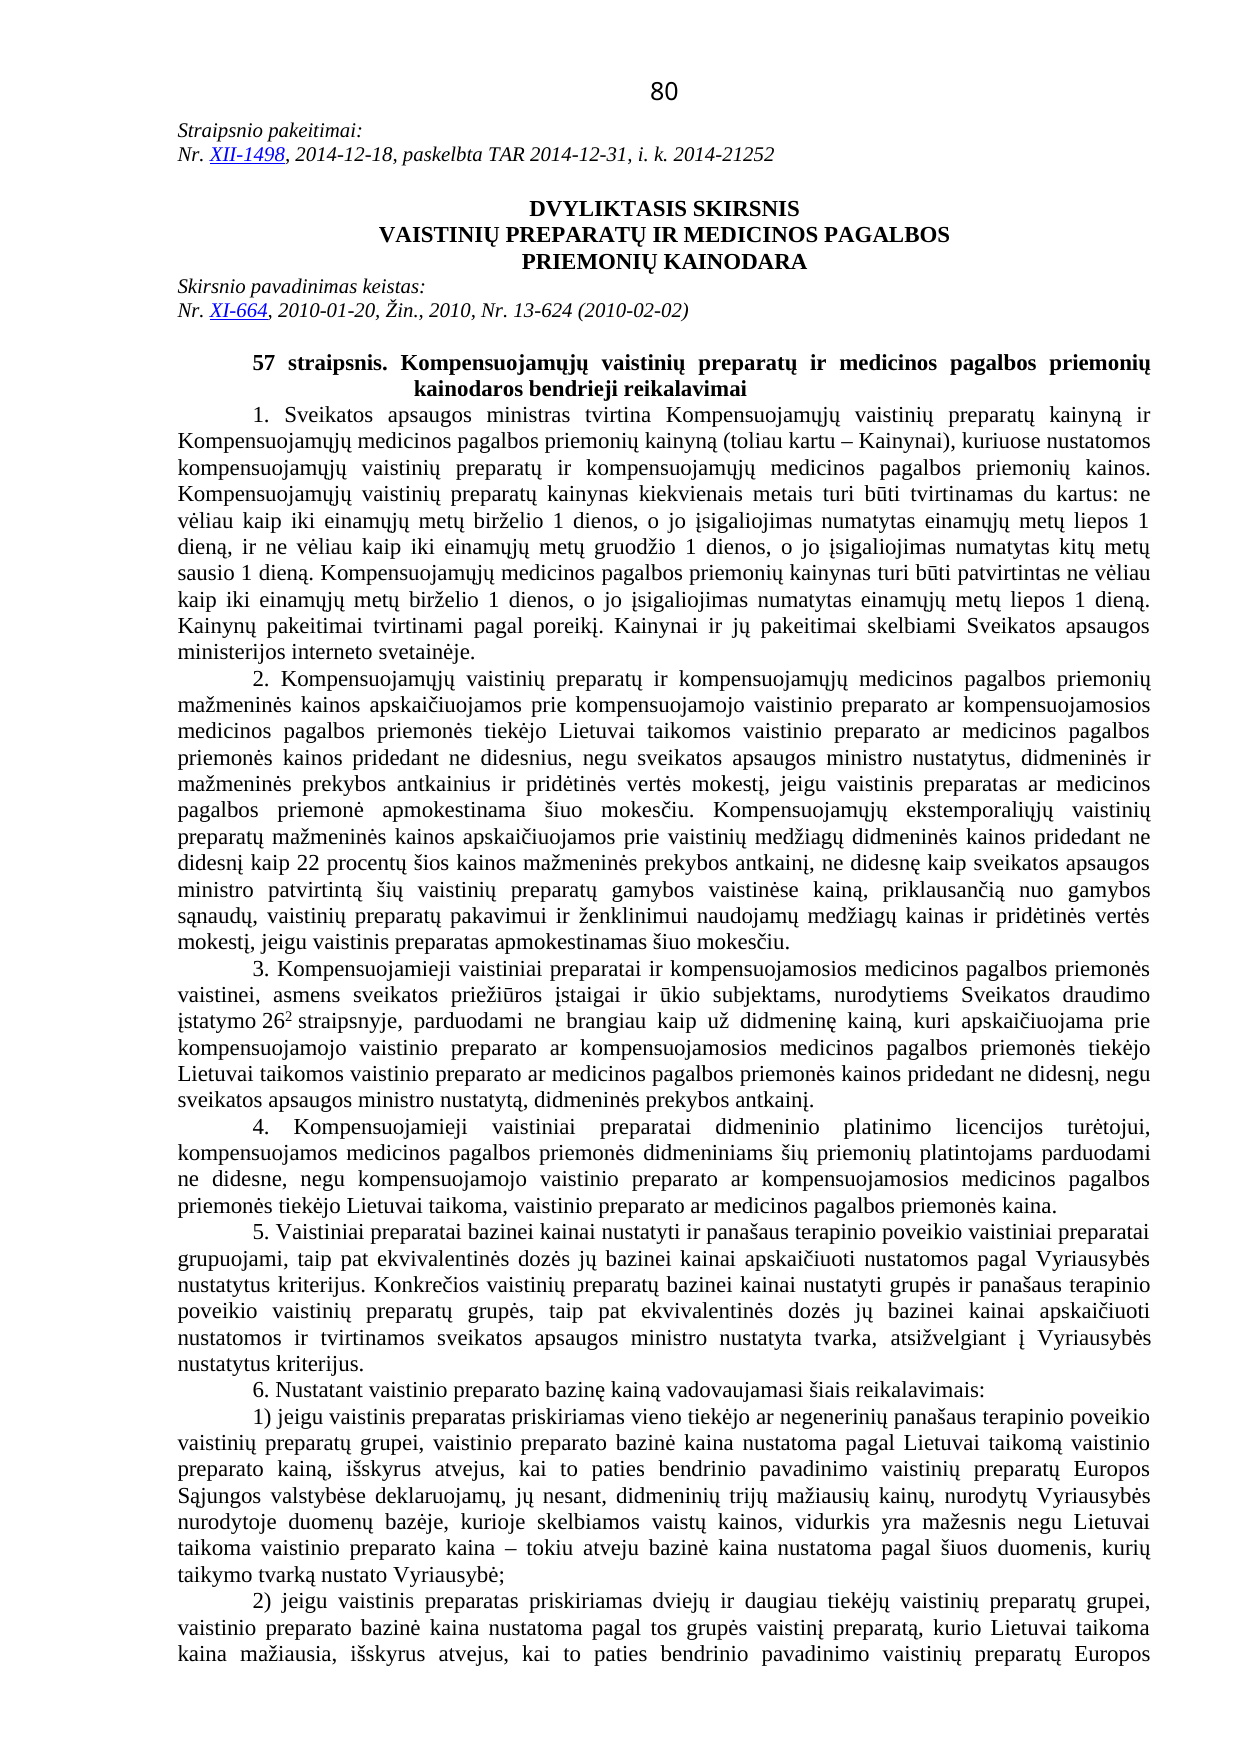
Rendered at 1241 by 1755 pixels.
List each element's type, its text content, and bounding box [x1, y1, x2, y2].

text 57 straipsnis. Kompensuojamųjų vaistinių preparatų ir medicinos pagalbos priemonių kainodaros bendrieji reikalavimai [252, 348, 1152, 401]
text Straipsnio pakeitimai: [177, 118, 1152, 142]
text 4. Kompensuojamieji vaistiniai preparatai didmeninio platinimo licencijos turėtojui, kompensuojamos medicinos pagalbos priemonės didmeniniams šių priemonių platintojams parduodami ne didesne, negu kompensuojamojo vaistinio preparato ar kompensuojamosios medicinos pagalbos priemonės tiekėjo Lietuvai taikoma, vaistinio preparato ar medicinos pagalbos priemonės kaina. [177, 1113, 1152, 1218]
text 1) jeigu vaistinis preparatas priskiriamas vieno tiekėjo ar negenerinių panašaus terapinio poveikio vaistinių preparatų grupei, vaistinio preparato bazinė kaina nustatoma pagal Lietuvai taikomą vaistinio preparato kainą, išskyrus atvejus, kai to paties bendrinio pavadinimo vaistinių preparatų Europos Sąjungos valstybėse deklaruojamų, jų nesant, didmeninių trijų mažiausių kainų, nurodytų Vyriausybės nurodytoje duomenų bazėje, kurioje skelbiamos vaistų kainos, vidurkis yra mažesnis negu Lietuvai taikoma vaistinio preparato kaina – tokiu atveju bazinė kaina nustatoma pagal šiuos duomenis, kurių taikymo tvarką nustato Vyriausybė; [177, 1403, 1152, 1587]
text PRIEMONIŲ KAINODARA [177, 248, 1152, 274]
text 6. Nustatant vaistinio preparato bazinę kainą vadovaujamasi šiais reikalavimais: [177, 1376, 1152, 1403]
subtitle VAISTINIŲ PREPARATŲ IR MEDICINOS PAGALBOS [177, 221, 1152, 248]
text Nr. XI-664, 2010-01-20, Žin., 2010, Nr. 13-624 (2010-02-02) [177, 298, 1152, 322]
subtitle DVYLIKTASIS SKIRSNIS [177, 195, 1152, 221]
text Skirsnio pavadinimas keistas: [177, 274, 1152, 298]
text 2. Kompensuojamųjų vaistinių preparatų ir kompensuojamųjų medicinos pagalbos priemonių mažmeninės kainos apskaičiuojamos prie kompensuojamojo vaistinio preparato ar kompensuojamosios medicinos pagalbos priemonės tiekėjo Lietuvai taikomos vaistinio preparato ar medicinos pagalbos priemonės kainos pridedant ne didesnius, negu sveikatos apsaugos ministro nustatytus, didmeninės ir mažmeninės prekybos antkainius ir pridėtinės vertės mokestį, jeigu vaistinis preparatas ar medicinos pagalbos priemonė apmokestinama šiuo mokesčiu. Kompensuojamųjų ekstemporaliųjų vaistinių preparatų mažmeninės kainos apskaičiuojamos prie vaistinių medžiagų didmeninės kainos pridedant ne didesnį kaip 22 procentų šios kainos mažmeninės prekybos antkainį, ne didesnę kaip sveikatos apsaugos ministro patvirtintą šių vaistinių preparatų gamybos vaistinėse kainą, priklausančią nuo gamybos sąnaudų, vaistinių preparatų pakavimui ir ženklinimui naudojamų medžiagų kainas ir pridėtinės vertės mokestį, jeigu vaistinis preparatas apmokestinamas šiuo mokesčiu. [177, 665, 1152, 955]
text 2) jeigu vaistinis preparatas priskiriamas dviejų ir daugiau tiekėjų vaistinių preparatų grupei, vaistinio preparato bazinė kaina nustatoma pagal tos grupės vaistinį preparatą, kurio Lietuvai taikoma kaina mažiausia, išskyrus atvejus, kai to paties bendrinio pavadinimo vaistinių preparatų Europos [177, 1587, 1152, 1666]
text 1. Sveikatos apsaugos ministras tvirtina Kompensuojamųjų vaistinių preparatų kainyną ir Kompensuojamųjų medicinos pagalbos priemonių kainyną (toliau kartu – Kainynai), kuriuose nustatomos kompensuojamųjų vaistinių preparatų ir kompensuojamųjų medicinos pagalbos priemonių kainos. Kompensuojamųjų vaistinių preparatų kainynas kiekvienais metais turi būti tvirtinamas du kartus: ne vėliau kaip iki einamųjų metų birželio 1 dienos, o jo įsigaliojimas numatytas einamųjų metų liepos 1 dieną, ir ne vėliau kaip iki einamųjų metų gruodžio 1 dienos, o jo įsigaliojimas numatytas kitų metų sausio 1 dieną. Kompensuojamųjų medicinos pagalbos priemonių kainynas turi būti patvirtintas ne vėliau kaip iki einamųjų metų birželio 1 dienos, o jo įsigaliojimas numatytas einamųjų metų liepos 1 dieną. Kainynų pakeitimai tvirtinami pagal poreikį. Kainynai ir jų pakeitimai skelbiami Sveikatos apsaugos ministerijos interneto svetainėje. [177, 401, 1152, 665]
text 5. Vaistiniai preparatai bazinei kainai nustatyti ir panašaus terapinio poveikio vaistiniai preparatai grupuojami, taip pat ekvivalentinės dozės jų bazinei kainai apskaičiuoti nustatomos pagal Vyriausybės nustatytus kriterijus. Konkrečios vaistinių preparatų bazinei kainai nustatyti grupės ir panašaus terapinio poveikio vaistinių preparatų grupės, taip pat ekvivalentinės dozės jų bazinei kainai apskaičiuoti nustatomos ir tvirtinamos sveikatos apsaugos ministro nustatyta tvarka, atsižvelgiant į Vyriausybės nustatytus kriterijus. [177, 1218, 1152, 1376]
text Nr. XII-1498, 2014-12-18, paskelbta TAR 2014-12-31, i. k. 2014-21252 [177, 142, 1152, 166]
text 3. Kompensuojamieji vaistiniai preparatai ir kompensuojamosios medicinos pagalbos priemonės vaistinei, asmens sveikatos priežiūros įstaigai ir ūkio subjektams, nurodytiems Sveikatos draudimo įstatymo 262 straipsnyje, parduodami ne brangiau kaip už didmeninę kainą, kuri apskaičiuojama prie kompensuojamojo vaistinio preparato ar kompensuojamosios medicinos pagalbos priemonės tiekėjo Lietuvai taikomos vaistinio preparato ar medicinos pagalbos priemonės kainos pridedant ne didesnį, negu sveikatos apsaugos ministro nustatytą, didmeninės prekybos antkainį. [177, 955, 1152, 1113]
